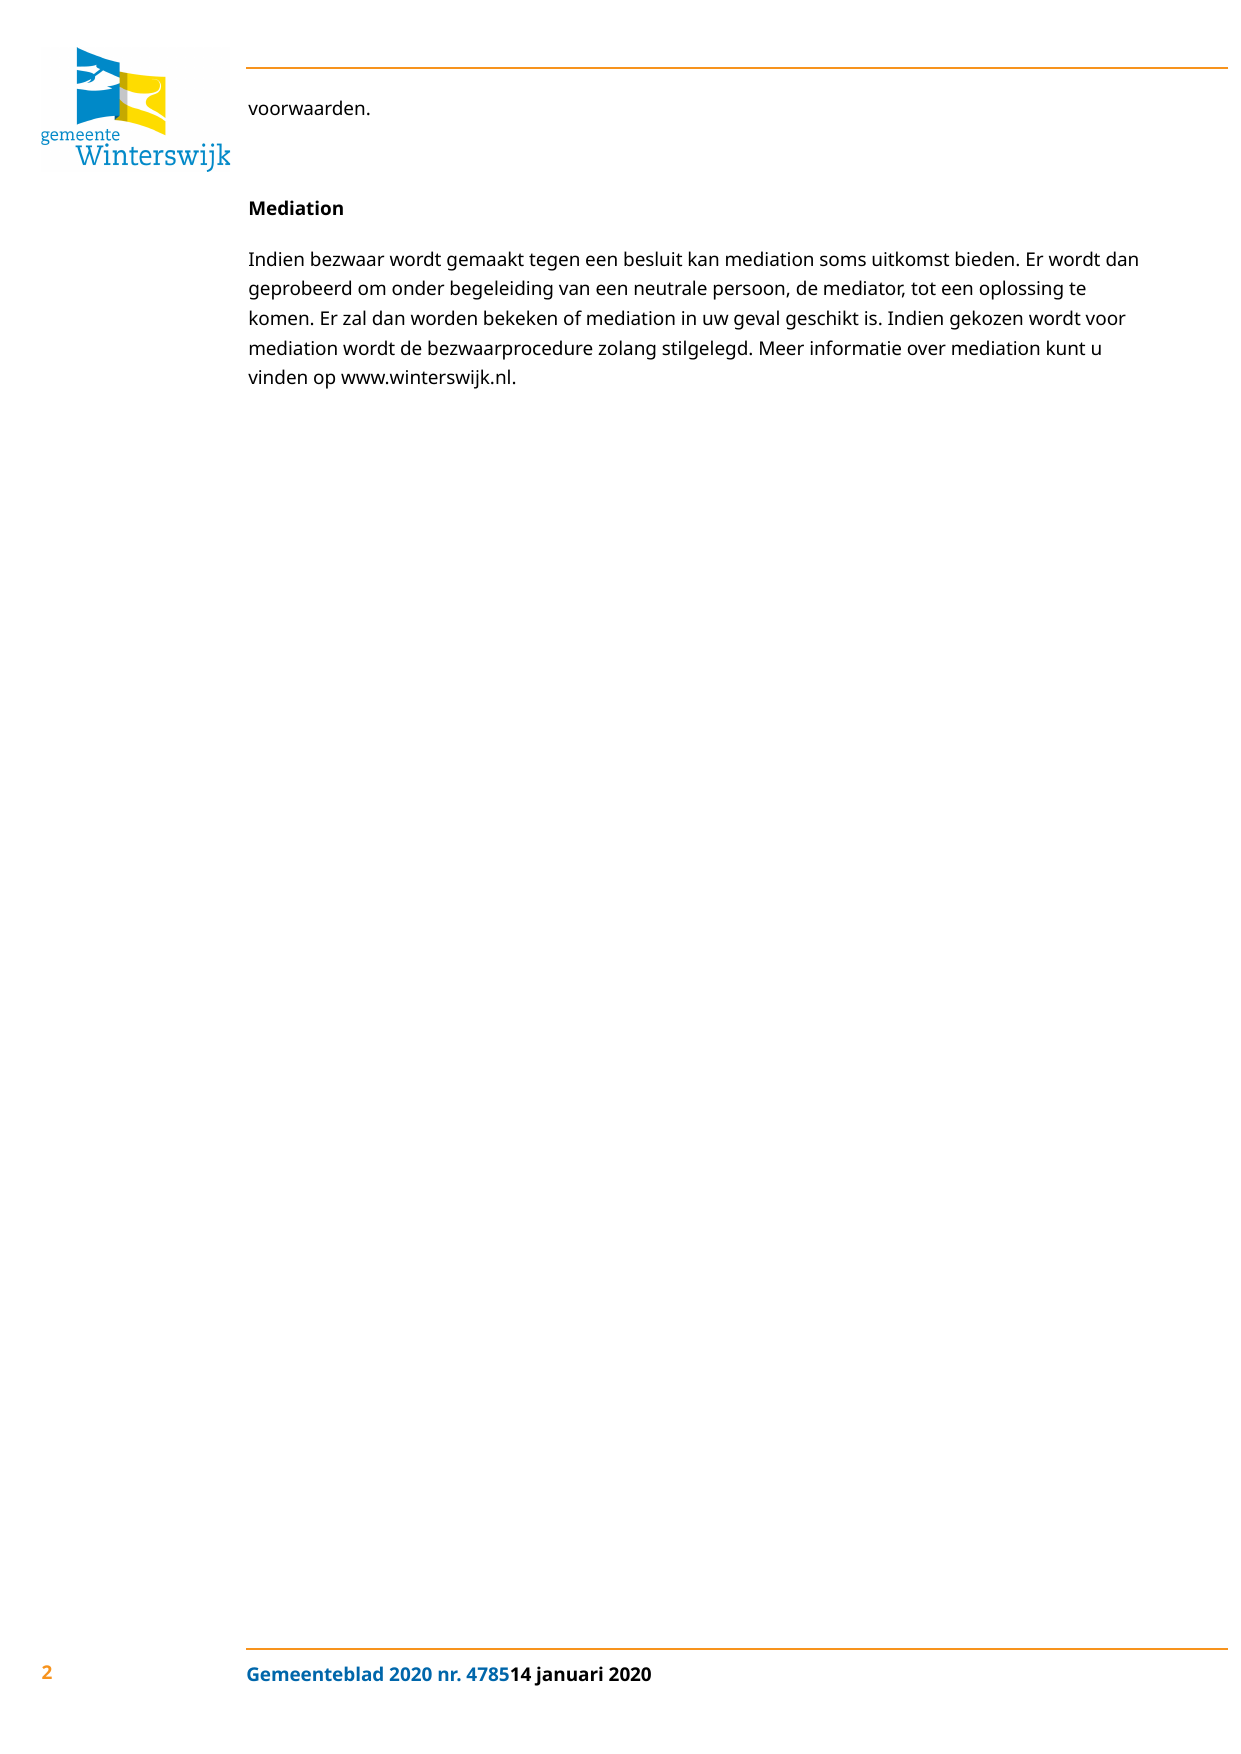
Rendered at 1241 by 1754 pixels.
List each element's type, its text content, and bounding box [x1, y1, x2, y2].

picture [225, 153, 231, 162]
text voorwaarden. [248, 95, 1152, 121]
picture [41, 47, 231, 172]
text Indien bezwaar wordt gemaakt tegen een besluit kan mediation soms uitkomst bieden. Er wordt dan geprobeerd om onder begeleiding van een neutrale persoon, de mediator, tot een oplossing te komen. Er zal dan worden bekeken of mediation in uw geval geschikt is. Indien gekozen wordt voor mediation wordt de bezwaarprocedure zolang stilgelegd. Meer informatie over mediation kunt u vinden op www.winterswijk.nl. [248, 246, 1152, 390]
text Mediation [248, 196, 1152, 221]
